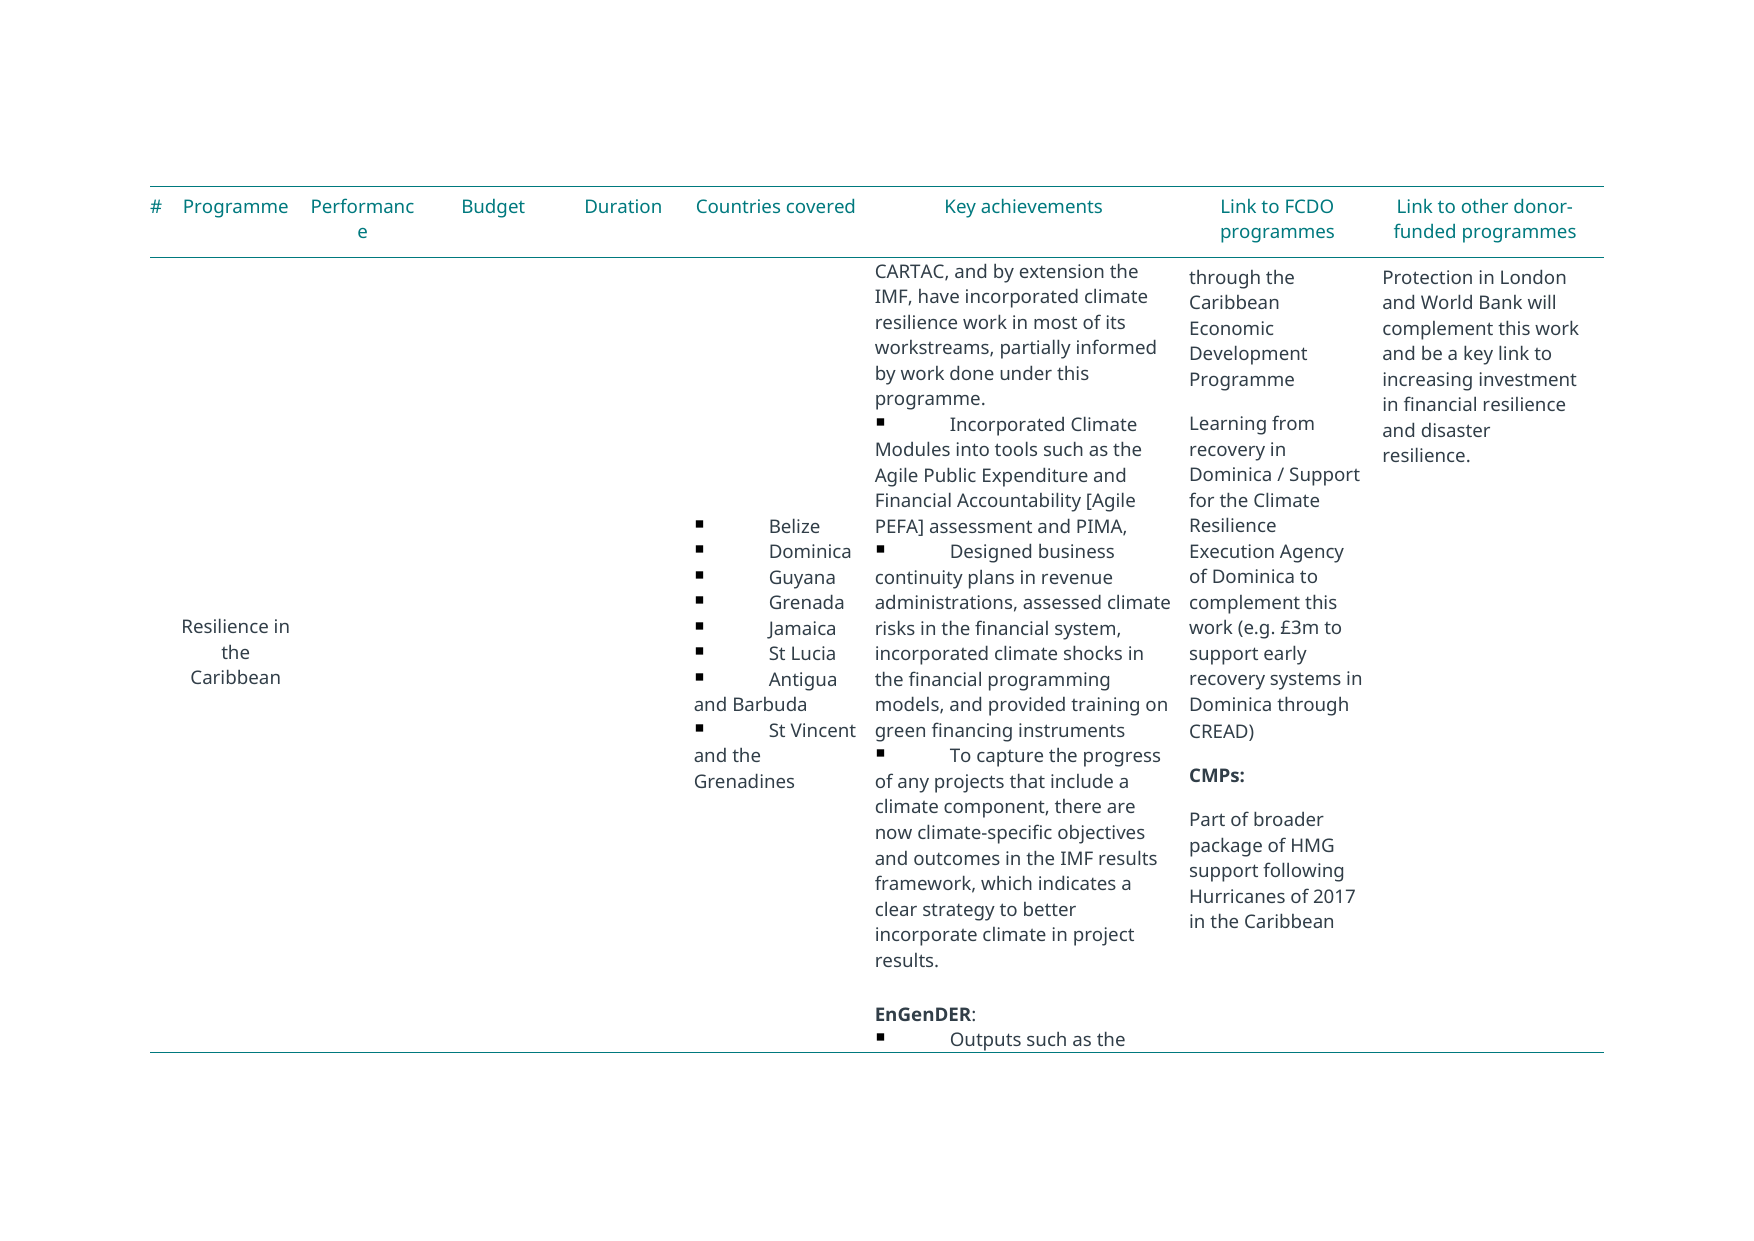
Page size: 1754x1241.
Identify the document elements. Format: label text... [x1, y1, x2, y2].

table_header Countries covered [694, 187, 874, 257]
table_header Programme [180, 187, 308, 257]
table_header Duration [569, 187, 693, 257]
table_header Link to other donor-funded programmes [1382, 187, 1604, 257]
table_cell Belize Dominica Guyana Grenada Jamaica St Lucia Antigua and Barbuda St Vincent and the Grenadines [694, 258, 874, 1052]
table_header Budget [433, 187, 569, 257]
table_cell CARTAC, and by extension the IMF, have incorporated climate resilience work in most of its workstreams, partially informed by work done under this programme. Incorporated Climate Modules into tools such as the Agile Public Expenditure and Financial Accountability [Agile PEFA] assessment and PIMA, Designed business continuity plans in revenue administrations, assessed climate risks in the financial system, incorporated climate shocks in the financial programming models, and provided training on green financing instruments To capture the progress of any projects that include a climate component, there are now climate-specific objectives and outcomes in the IMF results framework, which indicates a clear strategy to better incorporate climate in project results. EnGenDER: Outputs such as the [875, 258, 1189, 1052]
table_header Link to FCDO programmes [1189, 187, 1382, 257]
table_cell [150, 258, 180, 1052]
table_cell Protection in London and World Bank will complement this work and be a key link to increasing investment in financial resilience and disaster resilience. [1382, 258, 1604, 1052]
table_cell [569, 258, 693, 1052]
table_header # [150, 187, 180, 257]
table_header Performance [308, 187, 433, 257]
table_cell [433, 258, 569, 1052]
table_cell through the Caribbean Economic Development Programme Learning from recovery in Dominica / Support for the Climate Resilience Execution Agency of Dominica to complement this work (e.g. £3m to support early recovery systems in Dominica through CREAD) CMPs: Part of broader package of HMG support following Hurricanes of 2017 in the Caribbean [1189, 258, 1382, 1052]
table_header Key achievements [875, 187, 1189, 257]
table_cell Resilience in the Caribbean [180, 258, 308, 1052]
table_cell [308, 258, 433, 1052]
